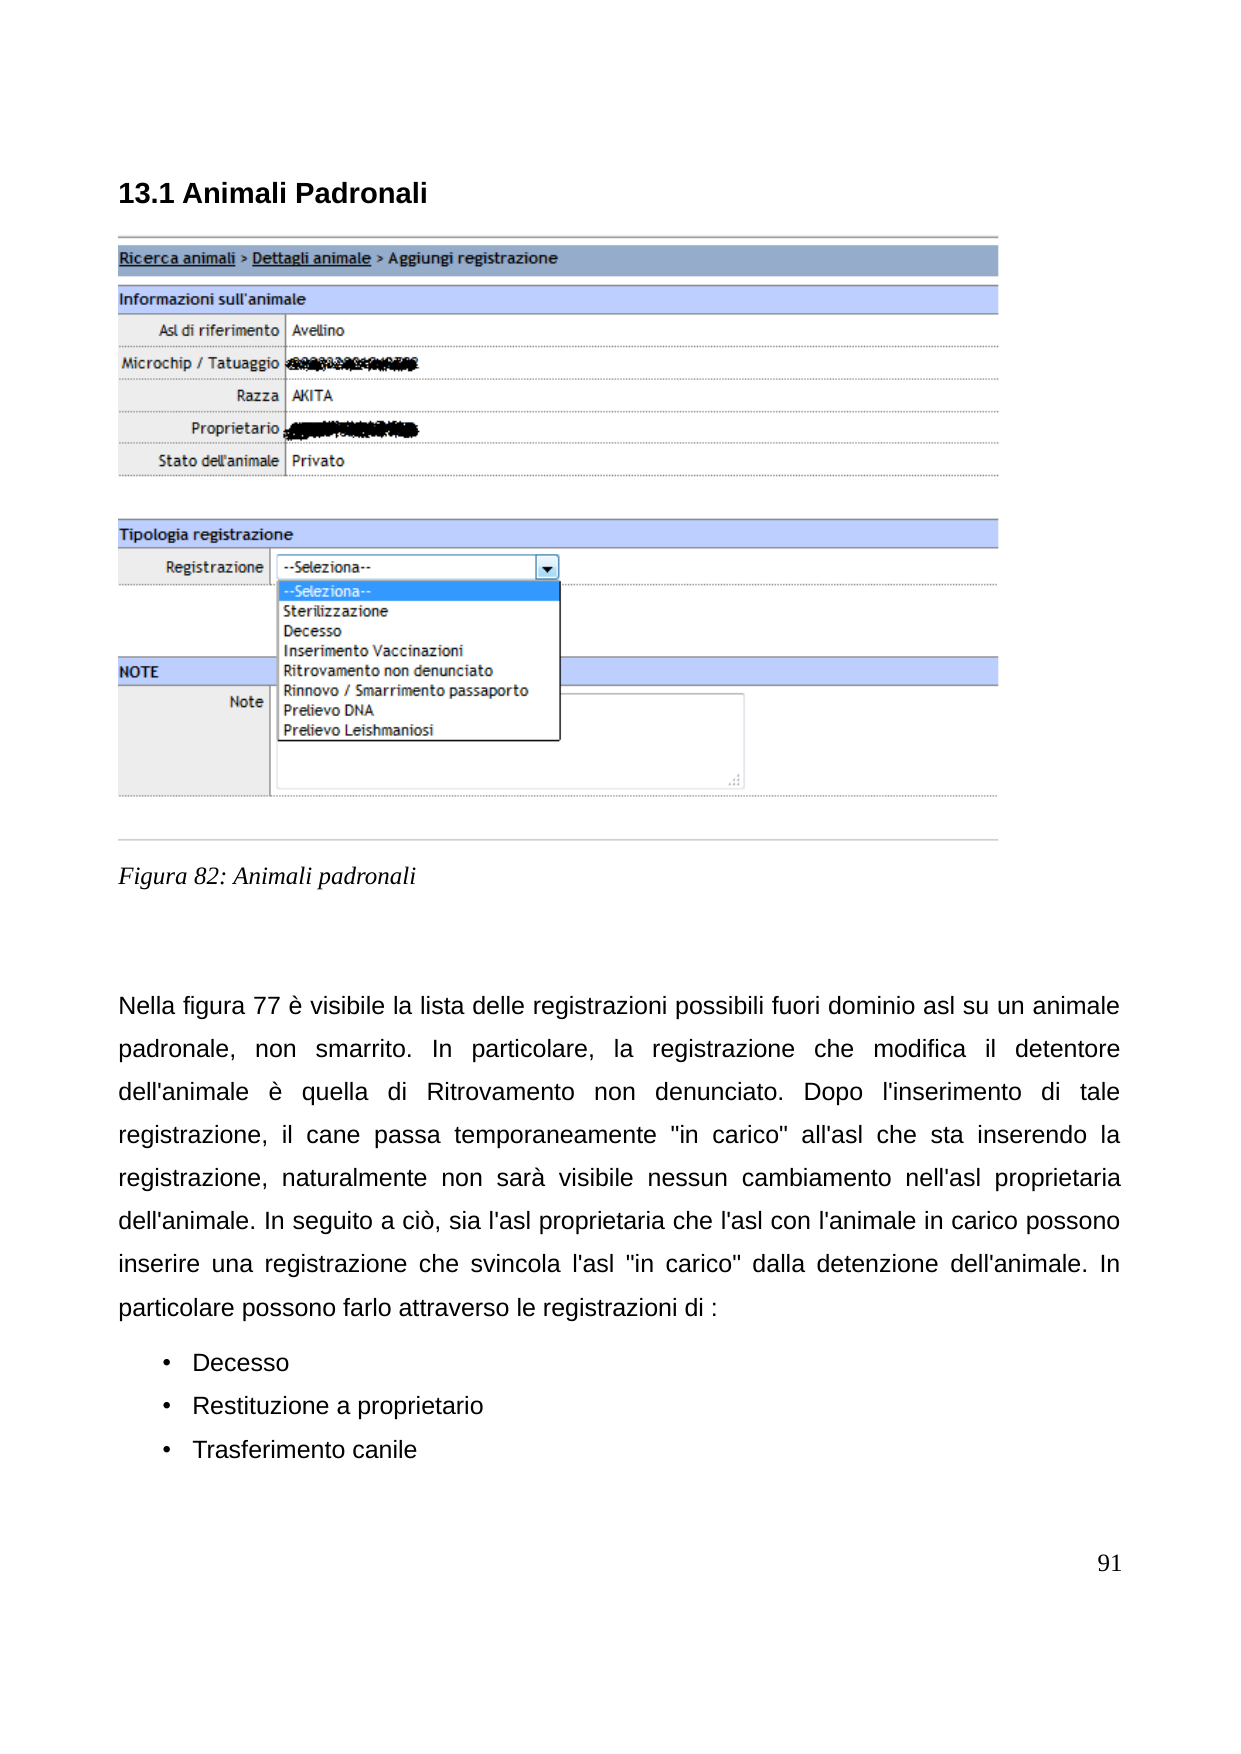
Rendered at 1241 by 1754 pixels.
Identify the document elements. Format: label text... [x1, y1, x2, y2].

list Trasferimento canile [162, 1434, 1122, 1463]
list Decesso [162, 1348, 1122, 1377]
text Figura 82: Animali padronali [118, 862, 1122, 890]
subtitle 13.1 Animali Padronali [118, 176, 1122, 210]
list Restituzione a proprietario [162, 1391, 1122, 1420]
picture [118, 235, 1123, 862]
text Nella figura 77 è visibile la lista delle registrazioni possibili fuori dominio asl su un animale padronale, non smarrito. In particolare, la registrazione che modifica il detentore dell'animale è quella di Ritrovamento non denunciato. Dopo l'inserimento di tale registrazione, il cane passa temporaneamente "in carico" all'asl che sta inserendo la registrazione, naturalmente non sarà visibile nessun cambiamento nell'asl proprietaria dell'animale. In seguito a ciò, sia l'asl proprietaria che l'asl con l'animale in carico possono inserire una registrazione che svincola l'asl "in carico" dalla detenzione dell'animale. In particolare possono farlo attraverso le registrazioni di : [118, 890, 1122, 1321]
